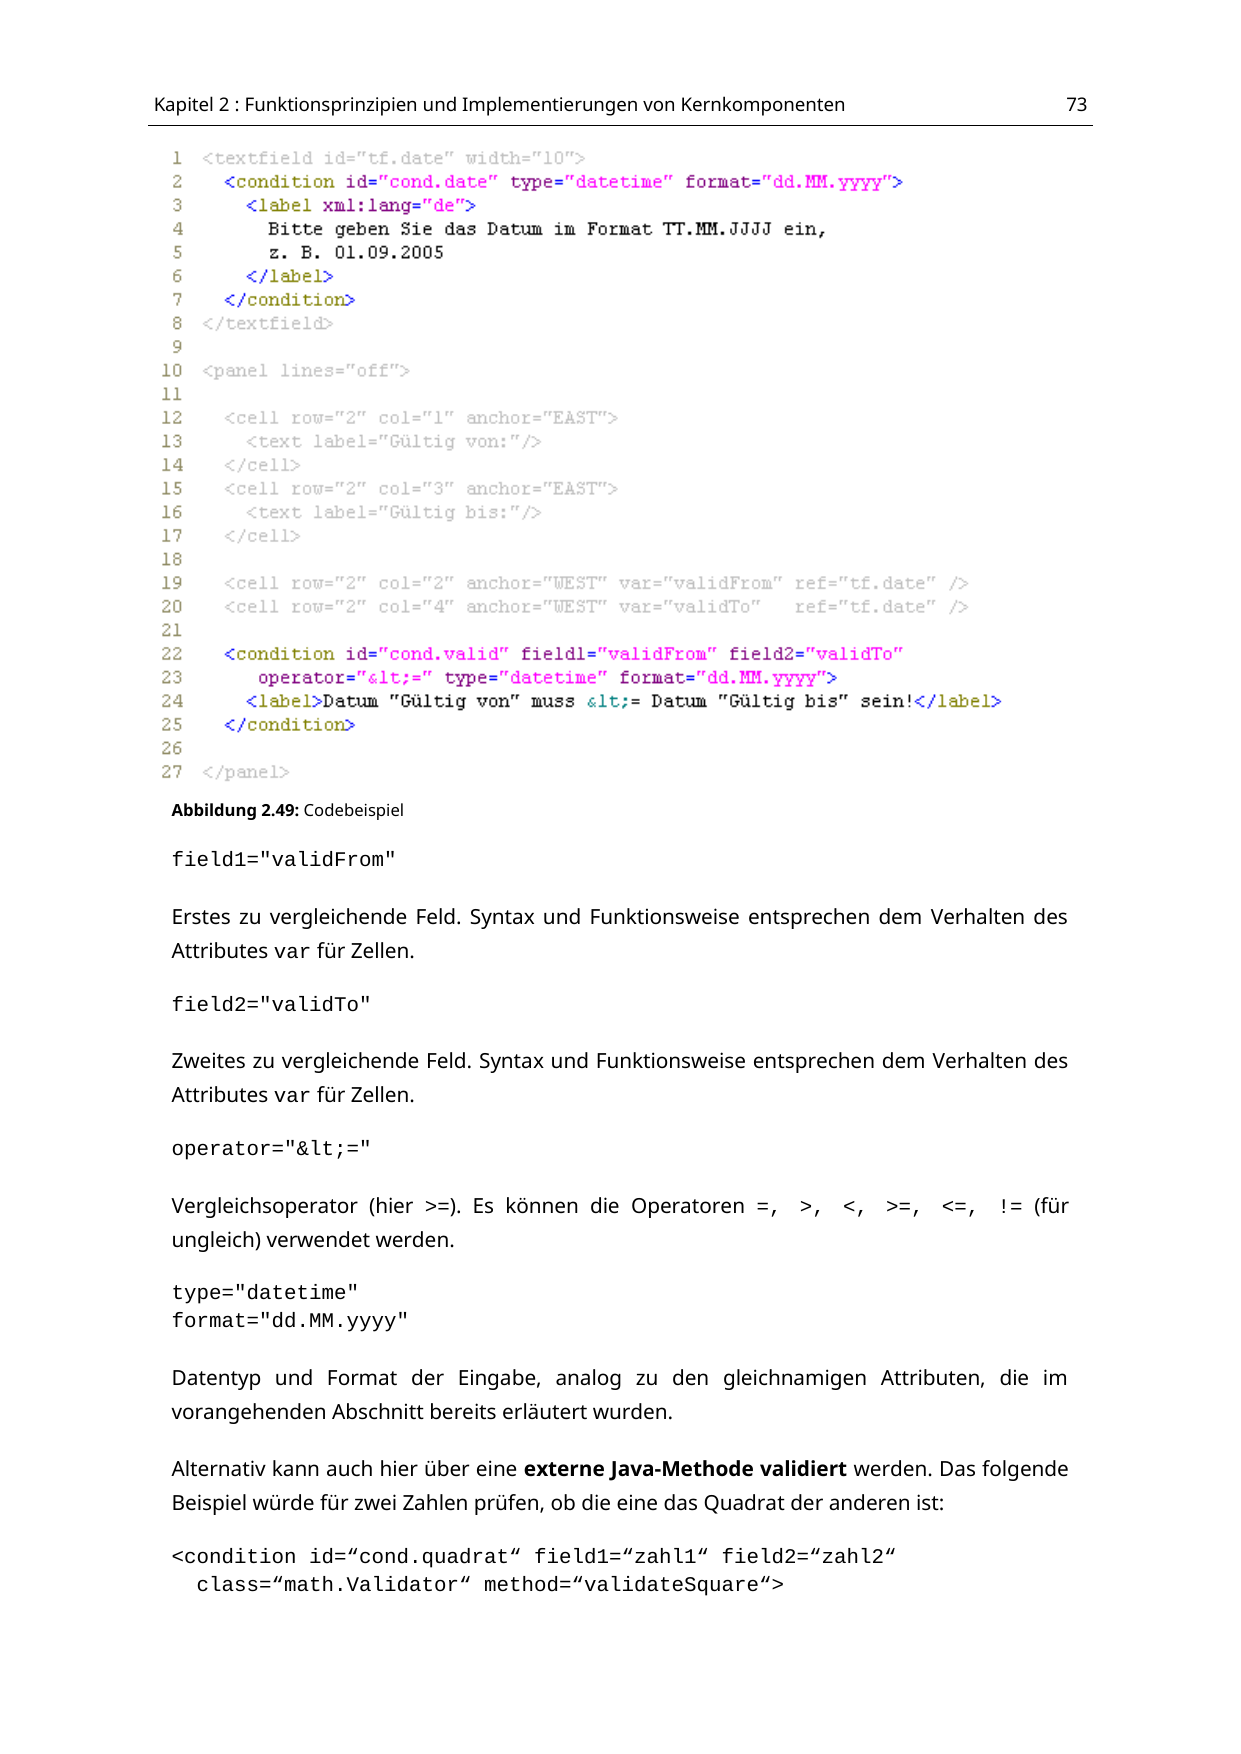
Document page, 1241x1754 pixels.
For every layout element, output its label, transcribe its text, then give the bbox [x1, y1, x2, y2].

text Alternativ kann auch hier über eine externe Java-Methode validiert werden. Das folgende Beispiel würde für zwei Zahlen prüfen, ob die eine das Quadrat der anderen ist: [171, 1454, 1069, 1517]
text type="datetime" format="dd.MM.yyyy" [171, 1282, 1069, 1334]
text Vergleichsoperator (hier >=). Es können die Operatoren =, >, <, >=, <=, != (für ungleich) verwendet werden. [171, 1191, 1069, 1253]
text field1="validFrom" [171, 148, 1069, 873]
text Datentyp und Format der Eingabe, analog zu den gleichnamigen Attributen, die im vorangehenden Abschnitt bereits erläutert wurden. [171, 1363, 1069, 1425]
text <condition id=“cond.quadrat“ field1=“zahl1“ field2=“zahl2“ class=“math.Validator“ method=“validateSquare“> [171, 1546, 1069, 1598]
text Zweites zu vergleichende Feld. Syntax und Funktionsweise entsprechen dem Verhalten des Attributes var für Zellen. [171, 1047, 1069, 1109]
text field2="validTo" [171, 994, 1069, 1017]
text Abbildung 2.49: Codebeispiel [171, 782, 996, 821]
text Erstes zu vergleichende Feld. Syntax und Funktionsweise entsprechen dem Verhalten des Attributes var für Zellen. [171, 902, 1069, 965]
text operator="&lt;=" [171, 1138, 1069, 1162]
